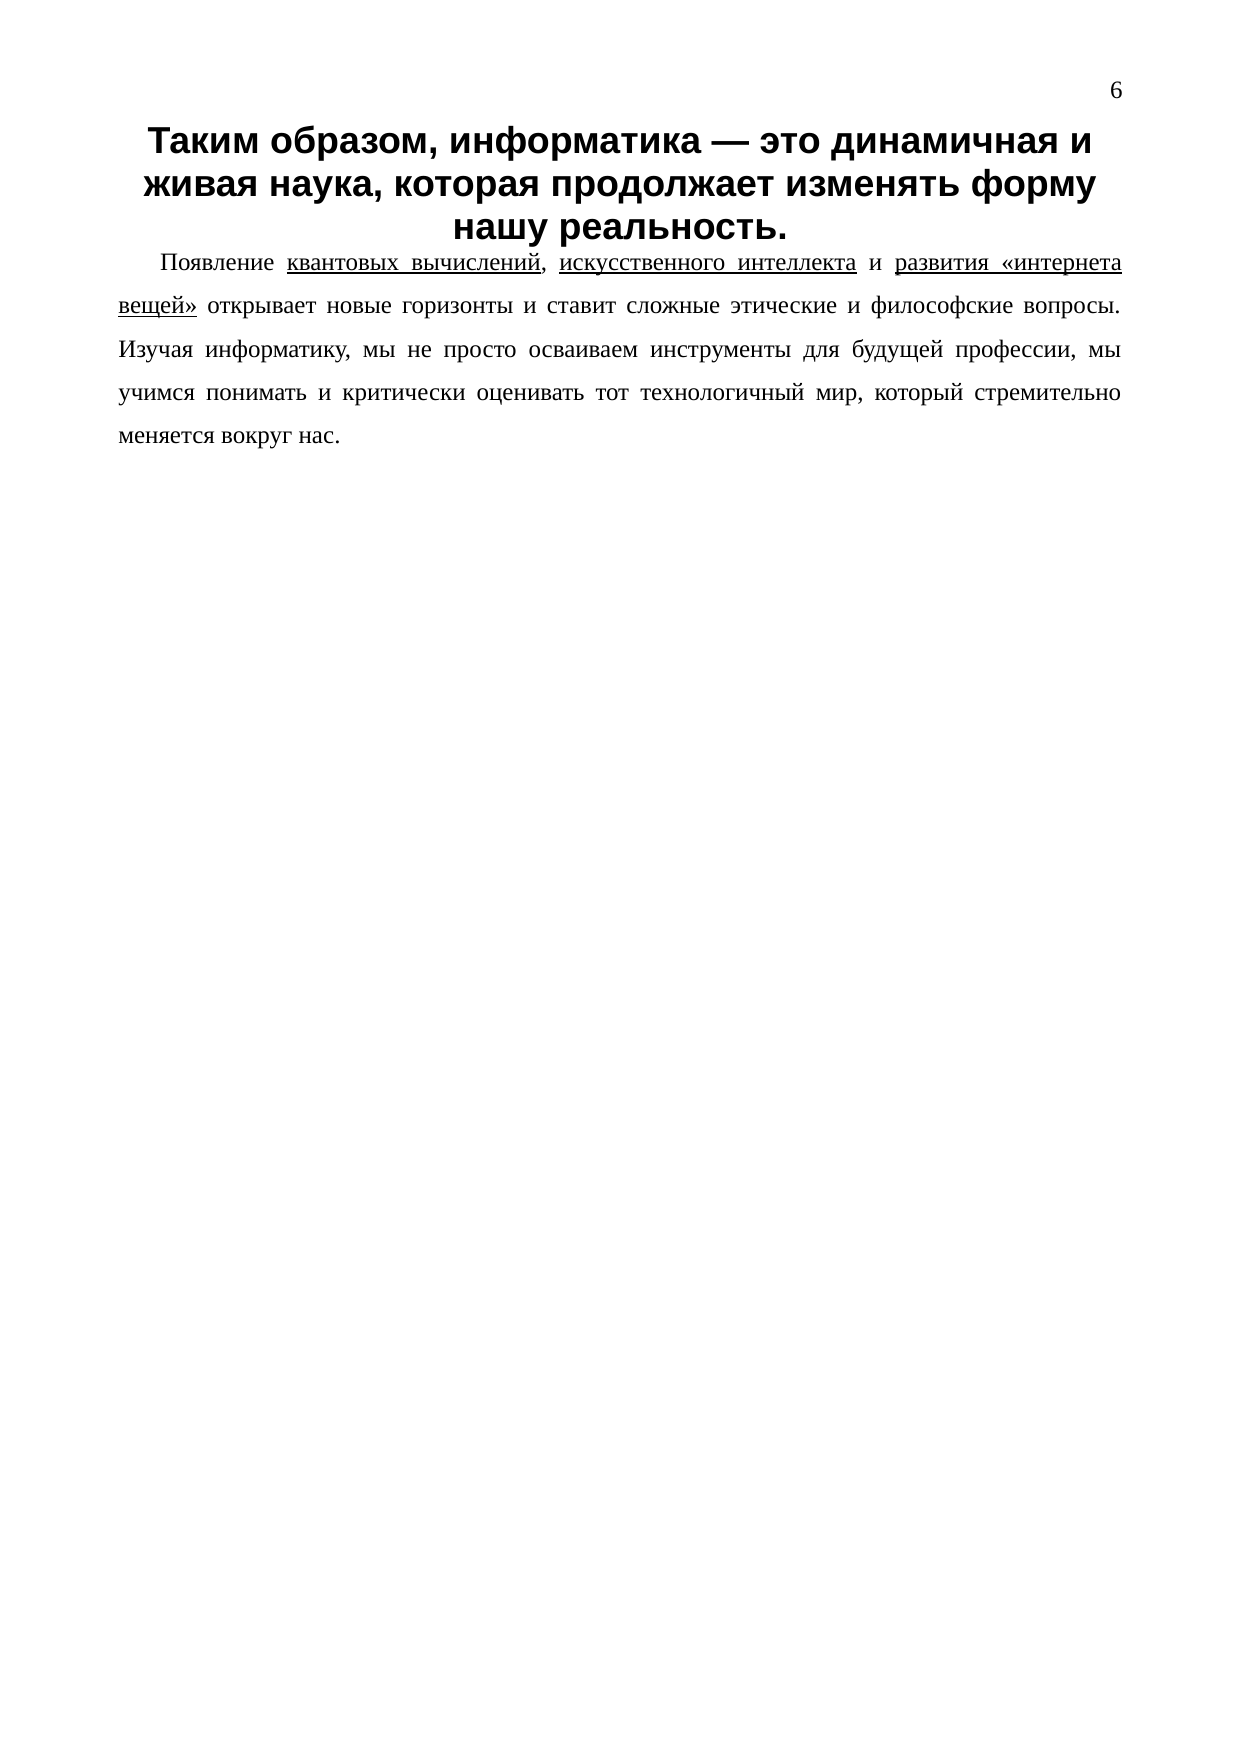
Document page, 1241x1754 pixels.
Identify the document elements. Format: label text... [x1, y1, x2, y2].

text Появление квантовых вычислений, искусственного интеллекта и развития «интернета вещей» открывает новые горизонты и ставит сложные этические и философские вопросы. Изучая информатику, мы не просто осваиваем инструменты для будущей профессии, мы учимся понимать и критически оценивать тот технологичный мир, который стремительно меняется вокруг нас. [118, 247, 1122, 449]
text Таким образом, информатика — это динамичная и живая наука, которая продолжает изменять форму нашу реальность. [118, 118, 1122, 247]
